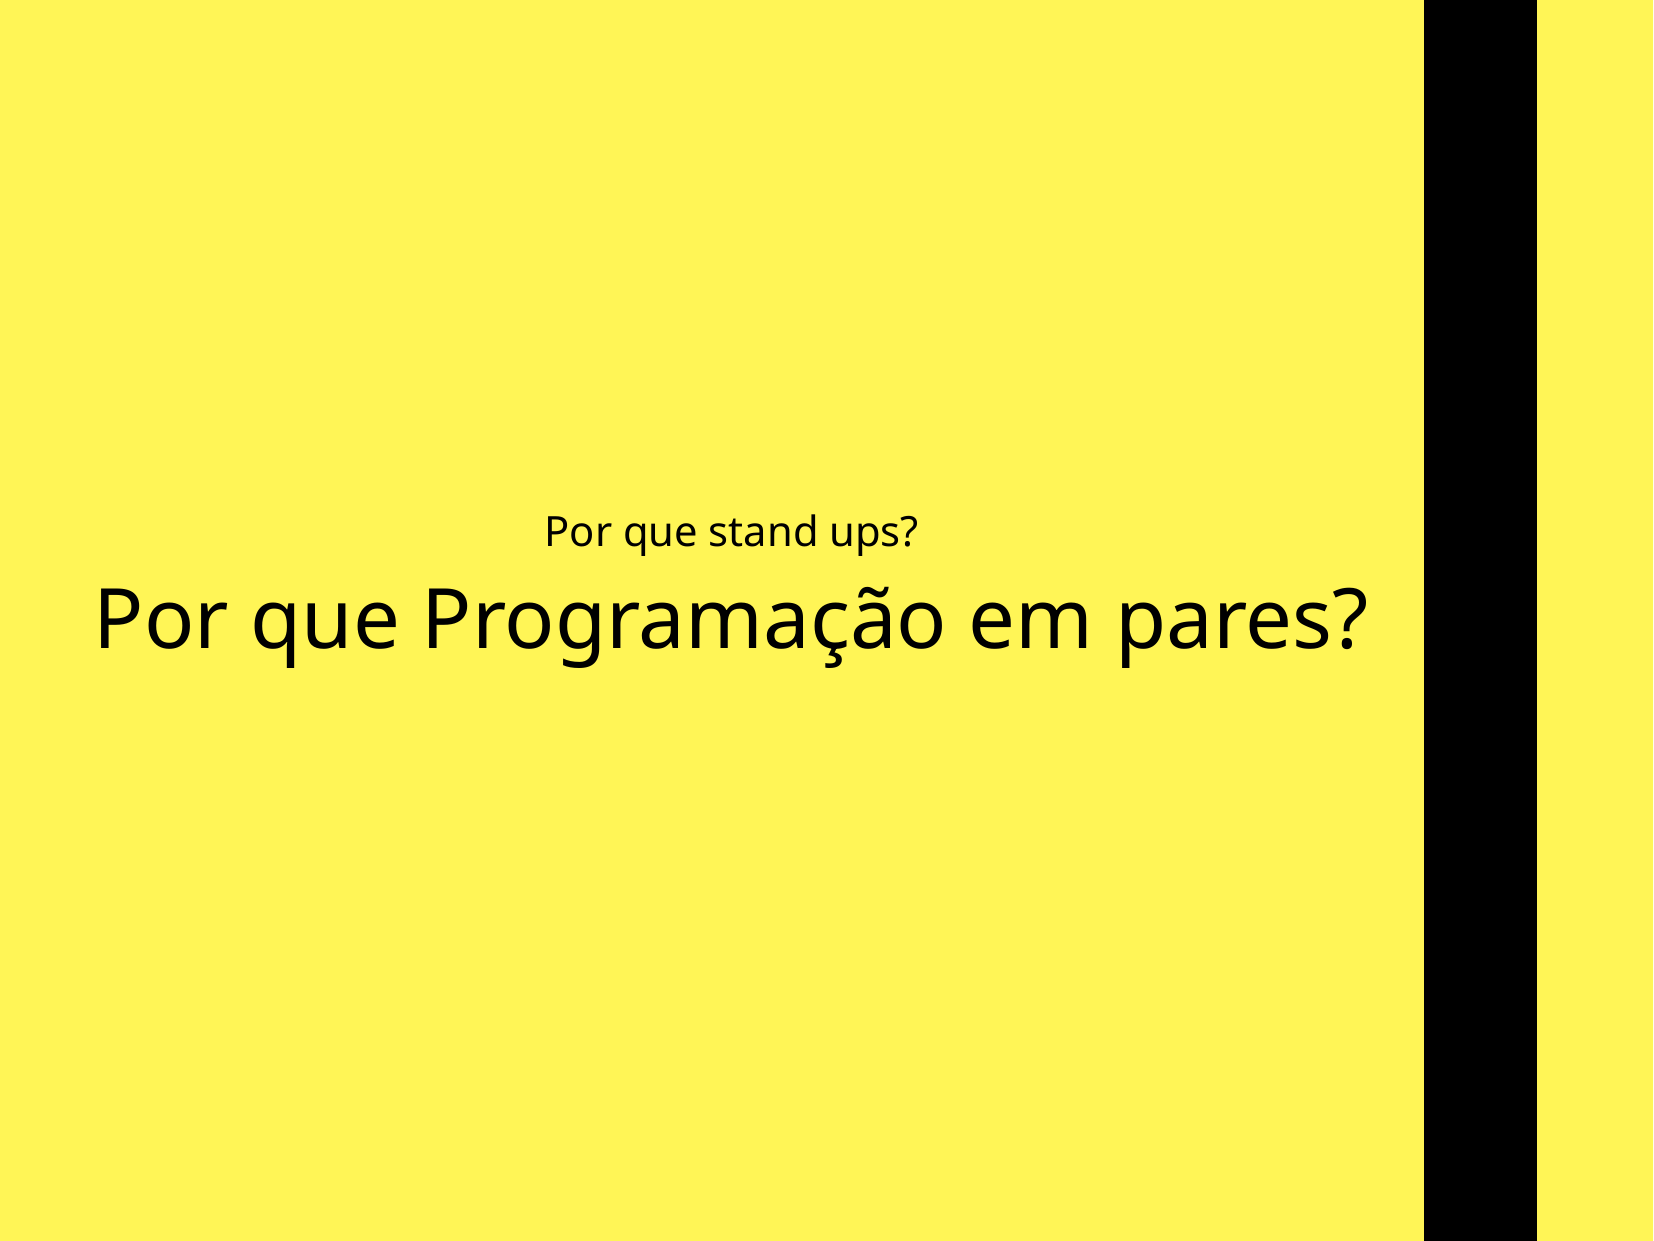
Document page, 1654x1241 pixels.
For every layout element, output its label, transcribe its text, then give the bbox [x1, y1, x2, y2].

picture [1537, 0, 1654, 1241]
subtitle Por que stand ups? Por que Programação em pares? [76, 178, 1388, 997]
picture [0, 0, 1424, 1241]
